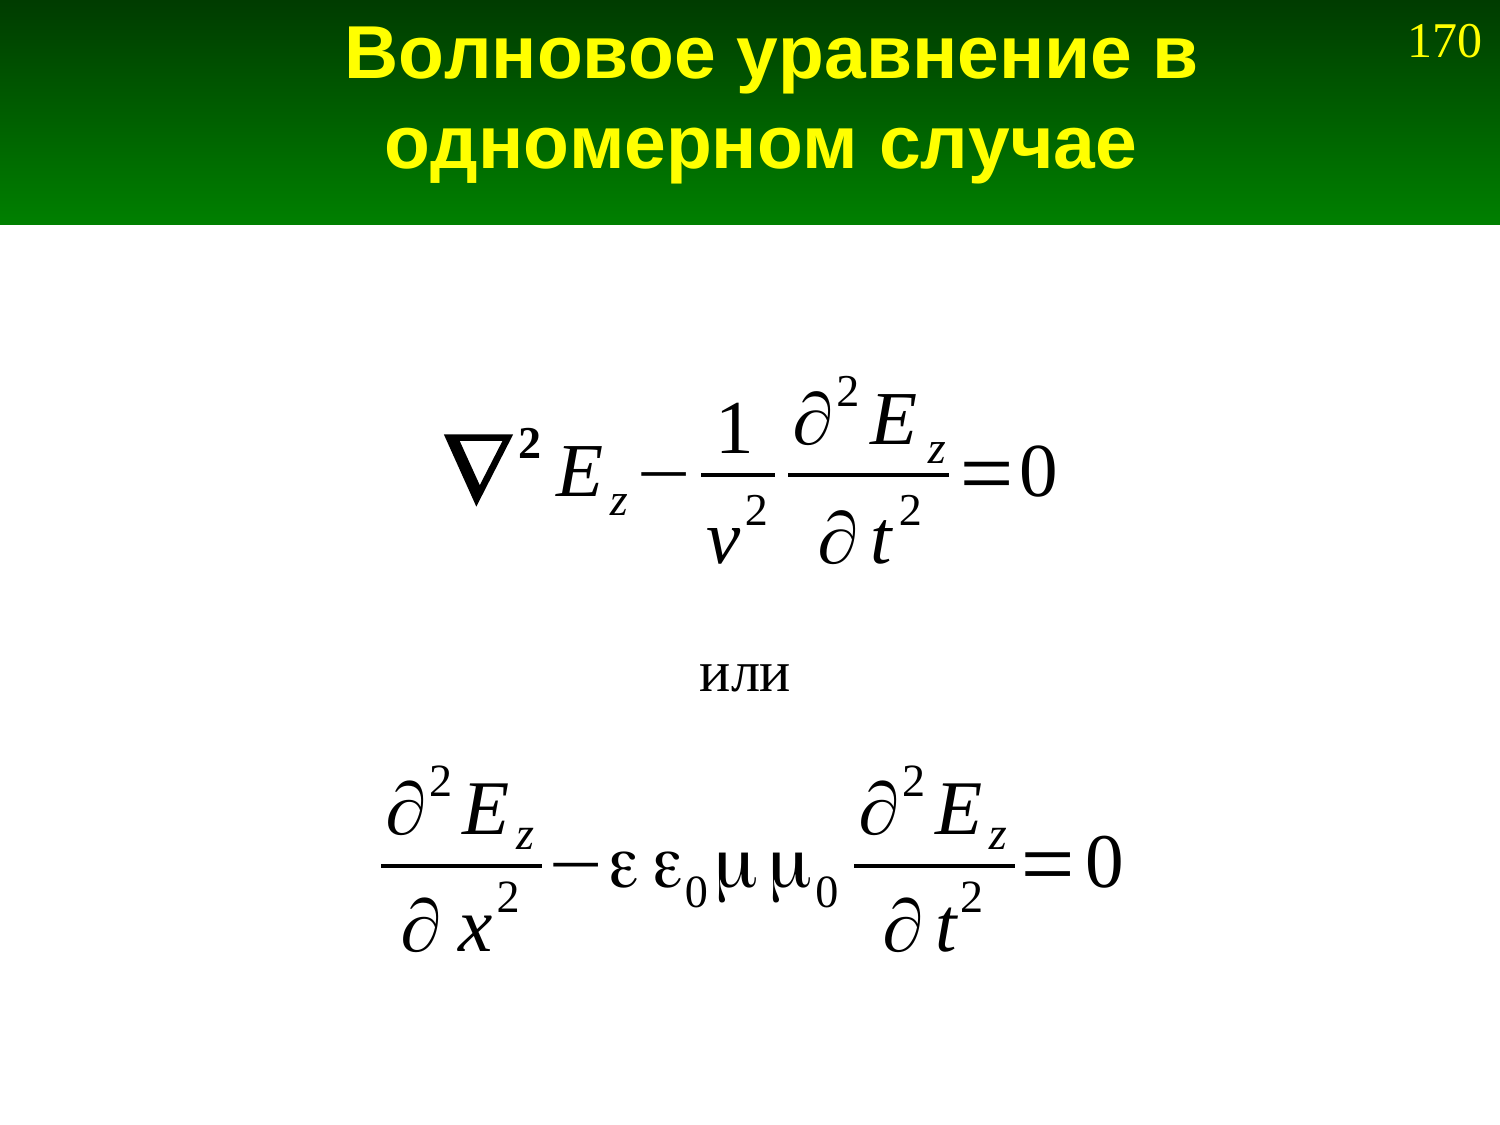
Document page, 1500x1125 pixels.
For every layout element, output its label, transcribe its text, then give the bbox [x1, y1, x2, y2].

title Волновое уравнение в одномерном случае [123, 0, 1399, 192]
chart [356, 752, 1144, 969]
text_box или [685, 625, 815, 721]
chart [421, 363, 1079, 579]
